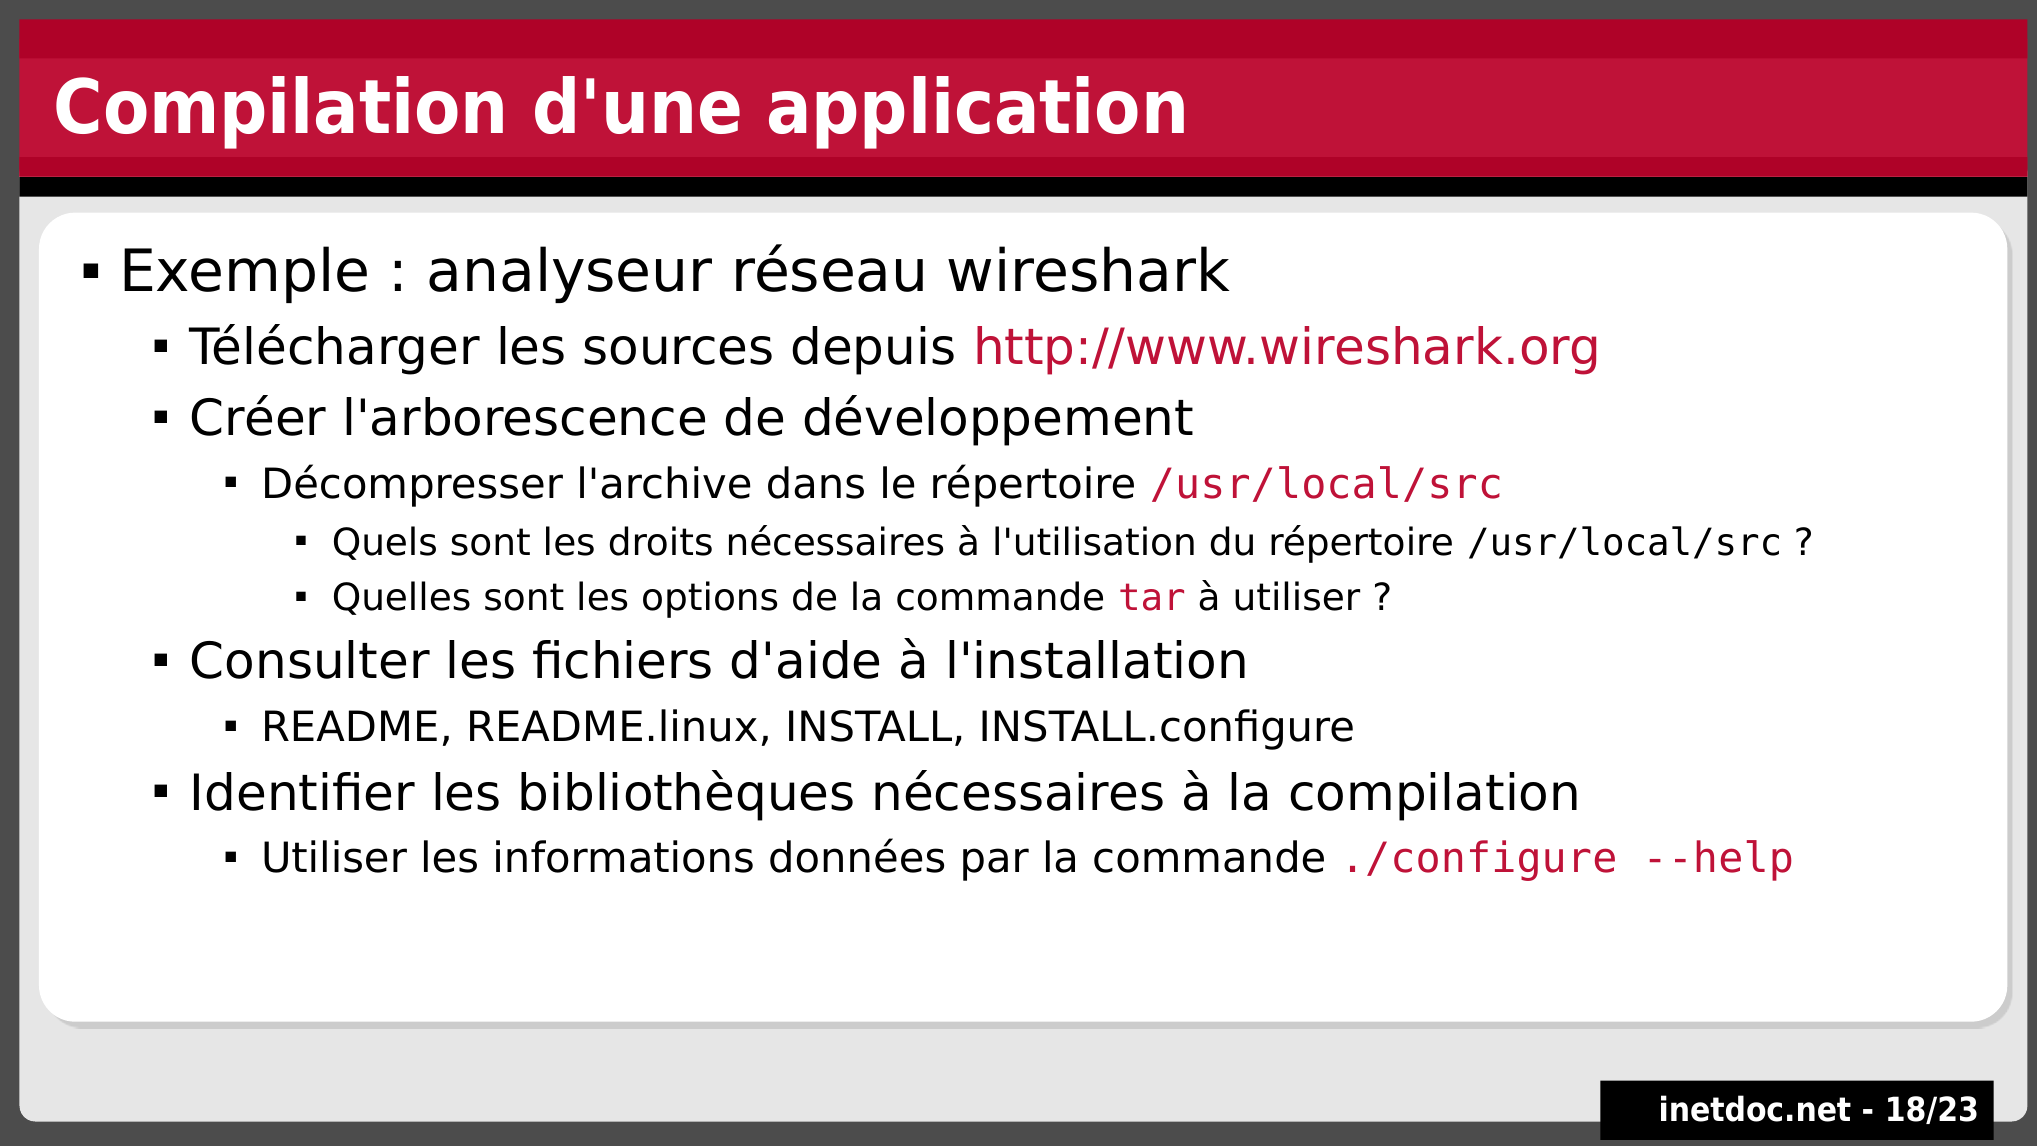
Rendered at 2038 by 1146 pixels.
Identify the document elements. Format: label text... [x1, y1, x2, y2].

text_box Exemple : analyseur réseau wireshark Télécharger les sources depuis http://www.wireshark.org Créer l'arborescence de développement Décompresser l'archive dans le répertoire /usr/local/src Quels sont les droits nécessaires à l'utilisation du répertoire /usr/local/src ? Quelles sont les options de la commande tar à utiliser ? Consulter les fichiers d'aide à l'installation README, README.linux, INSTALL, INSTALL.configure Identifier les bibliothèques nécessaires à la compilation Utiliser les informations données par la commande ./configure --help [38, 212, 2008, 1022]
text_box Compilation d'une application [19, 59, 2028, 157]
text_box [19, 19, 2028, 59]
text_box inetdoc.net - <numéro>/23 [1600, 1080, 1994, 1140]
text_box [19, 157, 2028, 1122]
